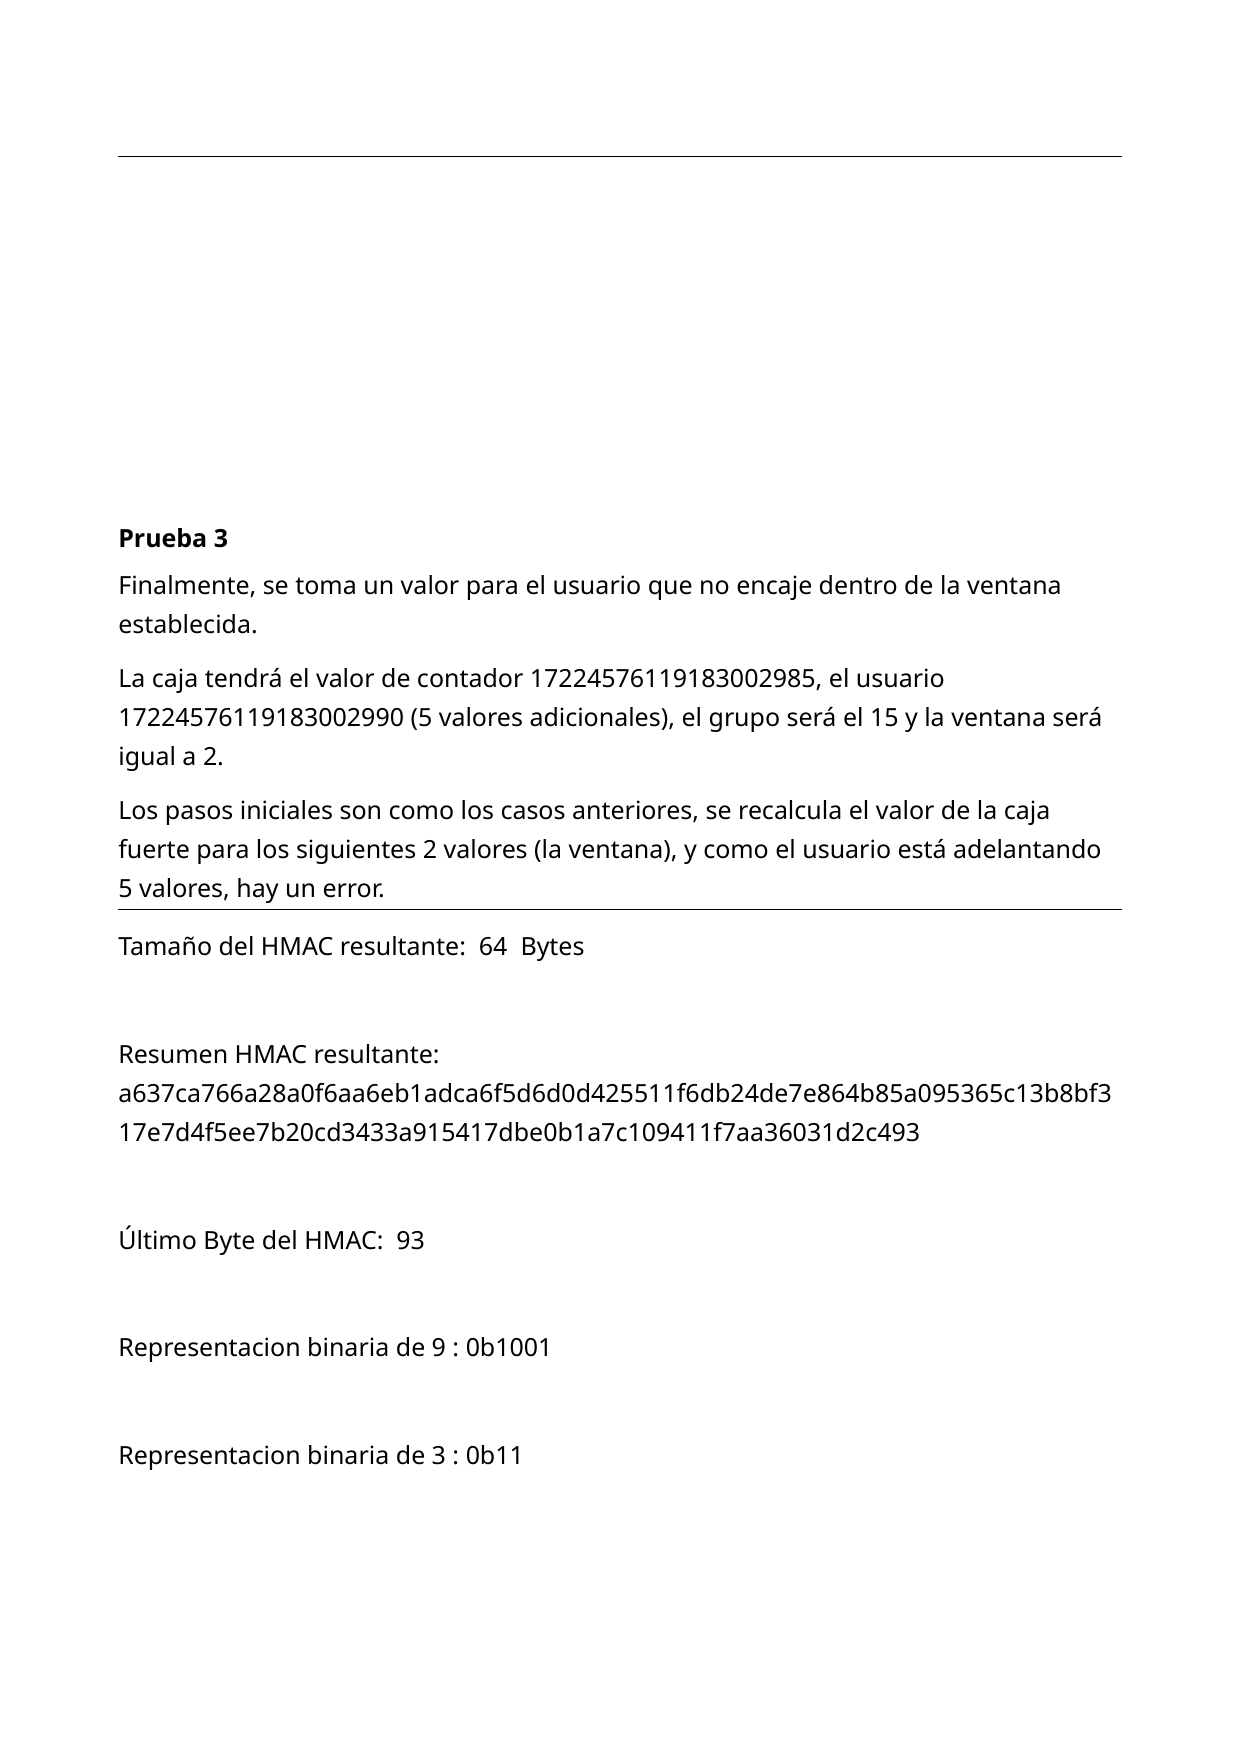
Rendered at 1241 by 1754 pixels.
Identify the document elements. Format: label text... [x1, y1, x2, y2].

text Finalmente, se toma un valor para el usuario que no encaje dentro de la ventana establecida. [118, 567, 1122, 641]
text Resumen HMAC resultante: a637ca766a28a0f6aa6eb1adca6f5d6d0d425511f6db24de7e864b85a095365c13b8bf317e7d4f5ee7b20cd3433a915417dbe0b1a7c109411f7aa36031d2c493 [118, 1036, 1122, 1149]
text Los pasos iniciales son como los casos anteriores, se recalcula el valor de la caja fuerte para los siguientes 2 valores (la ventana), y como el usuario está adelantando 5 valores, hay un error. [118, 792, 1122, 909]
text Tamaño del HMAC resultante: 64 Bytes [118, 929, 1122, 963]
text Último Byte del HMAC: 93 [118, 1222, 1122, 1256]
text La caja tendrá el valor de contador 17224576119183002985, el usuario 17224576119183002990 (5 valores adicionales), el grupo será el 15 y la ventana será igual a 2. [118, 660, 1122, 773]
text Representacion binaria de 3 : 0b11 [118, 1437, 1122, 1471]
text Representacion binaria de 9 : 0b1001 [118, 1330, 1122, 1364]
subtitle Prueba 3 [118, 521, 1122, 555]
